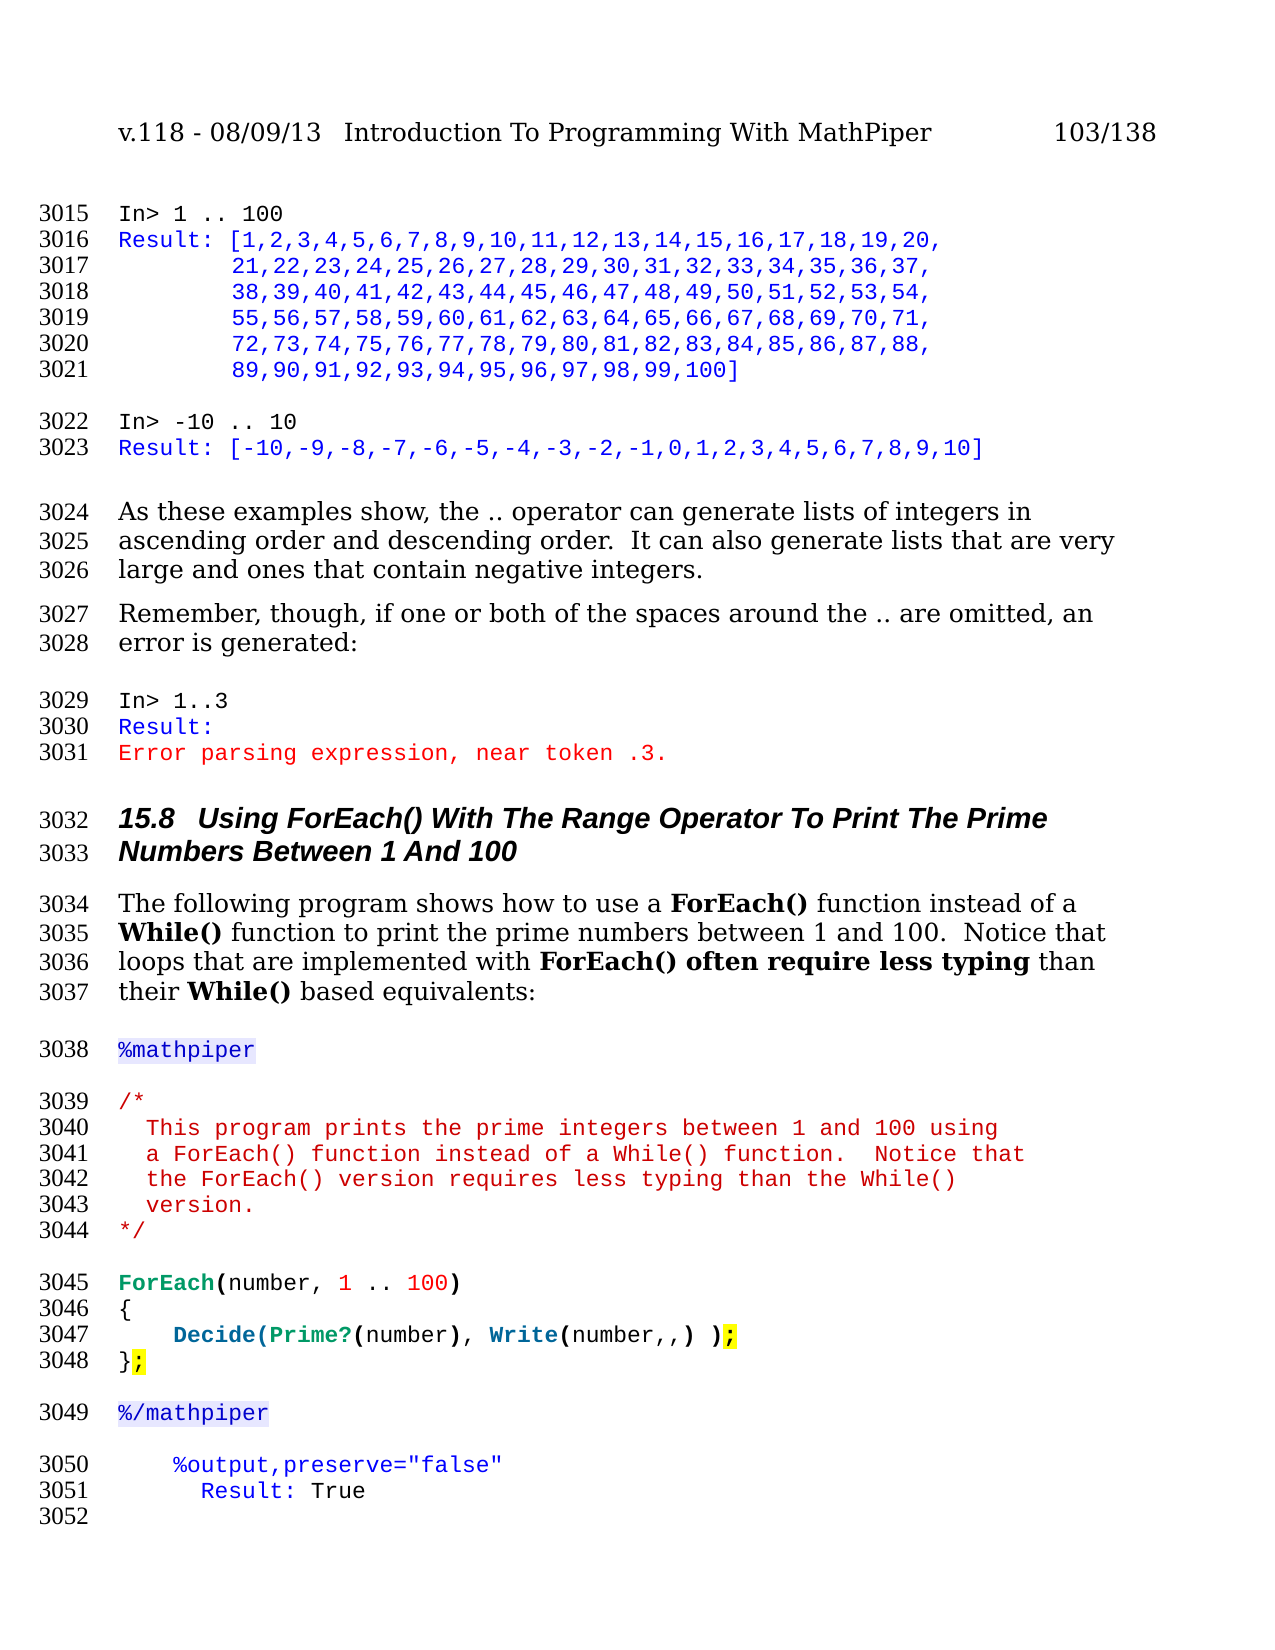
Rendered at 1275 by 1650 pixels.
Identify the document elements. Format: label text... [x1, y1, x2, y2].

text /* [118, 1090, 1157, 1116]
text Error parsing expression, near token .3. [118, 742, 1157, 768]
text %output,preserve="false" [118, 1453, 1157, 1479]
text 55,56,57,58,59,60,61,62,63,64,65,66,67,68,69,70,71, [231, 306, 1157, 332]
text 21,22,23,24,25,26,27,28,29,30,31,32,33,34,35,36,37, [231, 254, 1157, 281]
text ForEach(number, 1 .. 100) [118, 1272, 1157, 1297]
text In> -10 .. 10 [118, 410, 1157, 436]
text }; [118, 1349, 1157, 1375]
text { [118, 1297, 1157, 1323]
text Remember, though, if one or both of the spaces around the .. are omitted, an error is generated: [118, 599, 1157, 658]
text Result: [118, 716, 1157, 742]
text Result: [1,2,3,4,5,6,7,8,9,10,11,12,13,14,15,16,17,18,19,20, [118, 229, 1157, 254]
text Result: True [118, 1479, 1157, 1505]
text Result: [-10,-9,-8,-7,-6,-5,-4,-3,-2,-1,0,1,2,3,4,5,6,7,8,9,10] [118, 436, 1157, 462]
text As these examples show, the .. operator can generate lists of integers in ascending order and descending order. It can also generate lists that are very large and ones that contain negative integers. [118, 497, 1157, 584]
text Decide(Prime?(number), Write(number,,) ); [118, 1323, 1157, 1349]
text In> 1 .. 100 [118, 203, 1157, 229]
text %/mathpiper [118, 1401, 1157, 1427]
text In> 1..3 [118, 690, 1157, 716]
text The following program shows how to use a ForEach() function instead of a While() function to print the prime numbers between 1 and 100. Notice that loops that are implemented with ForEach() often require less typing than their While() based equivalents: [118, 889, 1157, 1006]
text 38,39,40,41,42,43,44,45,46,47,48,49,50,51,52,53,54, [231, 281, 1157, 306]
text the ForEach() version requires less typing than the While() [118, 1168, 1157, 1194]
text %mathpiper [118, 1038, 1157, 1064]
text version. [118, 1194, 1157, 1220]
text */ [118, 1220, 1157, 1246]
text 89,90,91,92,93,94,95,96,97,98,99,100] [231, 358, 1157, 384]
subtitle Using ForEach() With The Range Operator To Print The Prime Numbers Between 1 And 100 [118, 801, 1157, 868]
text a ForEach() function instead of a While() function. Notice that [118, 1142, 1157, 1168]
text 72,73,74,75,76,77,78,79,80,81,82,83,84,85,86,87,88, [231, 332, 1157, 358]
text This program prints the prime integers between 1 and 100 using [118, 1116, 1157, 1142]
